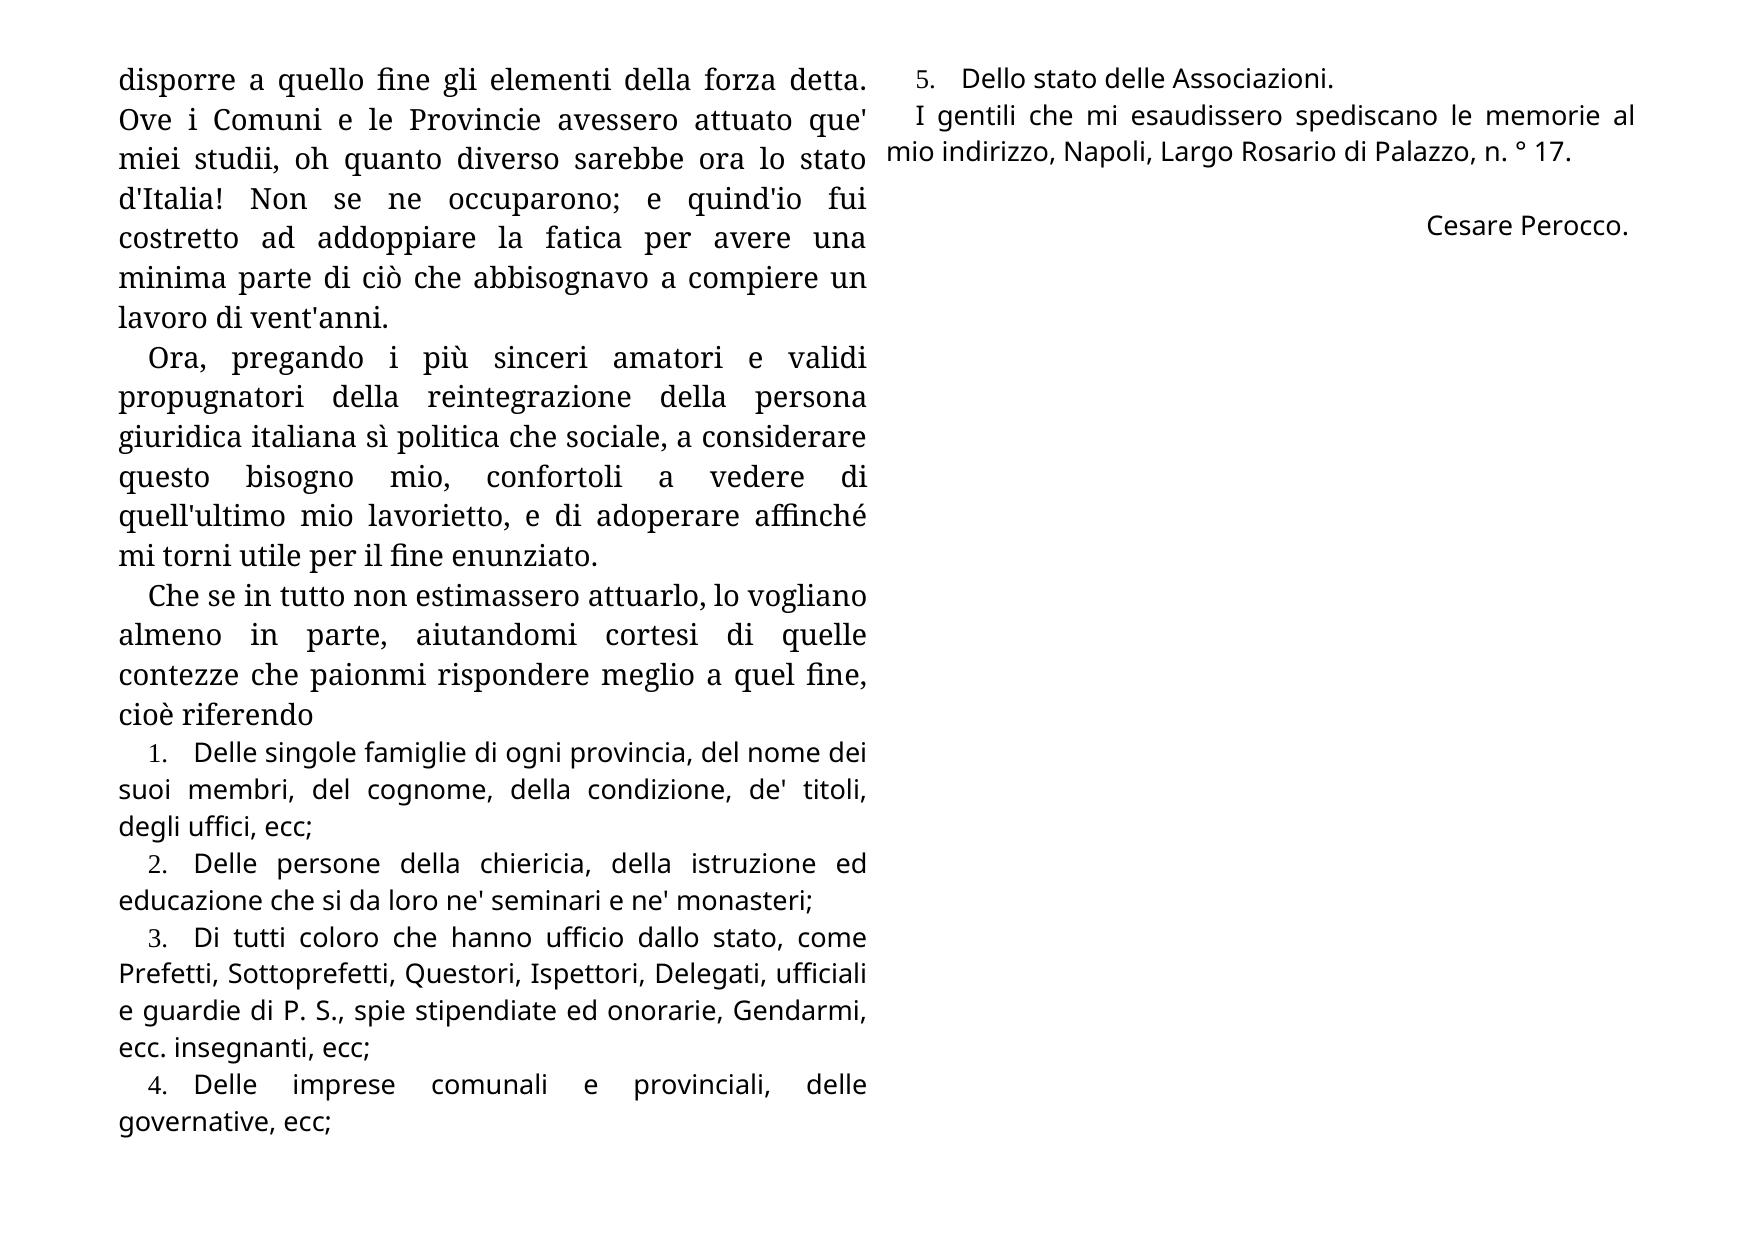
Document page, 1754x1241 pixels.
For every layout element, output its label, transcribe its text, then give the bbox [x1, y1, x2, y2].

list Dello stato delle Associazioni. [886, 59, 1636, 96]
text Cesare Perocco. [886, 207, 1636, 243]
text disporre a quello fine gli elementi della forza detta. Ove i Comuni e le Provincie avessero attuato que' miei studii, oh quanto diverso sarebbe ora lo stato d'Italia! Non se ne occuparono; e quind'io fui costretto ad addoppiare la fatica per avere una minima parte di ciò che abbisognavo a compiere un lavoro di vent'anni. [118, 59, 868, 337]
list Delle persone della chiericia, della istruzione ed educazione che si da loro ne' seminari e ne' monasteri; [118, 844, 868, 918]
text Che se in tutto non estimassero attuarlo, lo vogliano almeno in parte, aiutandomi cortesi di quelle contezze che paionmi rispondere meglio a quel fine, cioè riferendo [118, 575, 868, 734]
text Ora, pregando i più sinceri amatori e validi propugnatori della reintegrazione della persona giuridica italiana sì politica che sociale, a considerare questo bisogno mio, confortoli a vedere di quell'ultimo mio lavorietto, e di adoperare affinché mi torni utile per il fine enunziato. [118, 337, 868, 575]
list Delle singole famiglie di ogni provincia, del nome dei suoi membri, del cognome, della condizione, de' titoli, degli uffici, ecc; [118, 734, 868, 844]
list Delle imprese comunali e provinciali, delle governative, ecc; [118, 1066, 868, 1139]
text I gentili che mi esaudissero spediscano le memorie al mio indirizzo, Napoli, Largo Rosario di Palazzo, n. ° 17. [886, 96, 1636, 170]
list Di tutti coloro che hanno ufficio dallo stato, come Prefetti, Sottoprefetti, Questori, Ispettori, Delegati, ufficiali e guardie di P. S., spie stipendiate ed onorarie, Gendarmi, ecc. insegnanti, ecc; [118, 918, 868, 1066]
